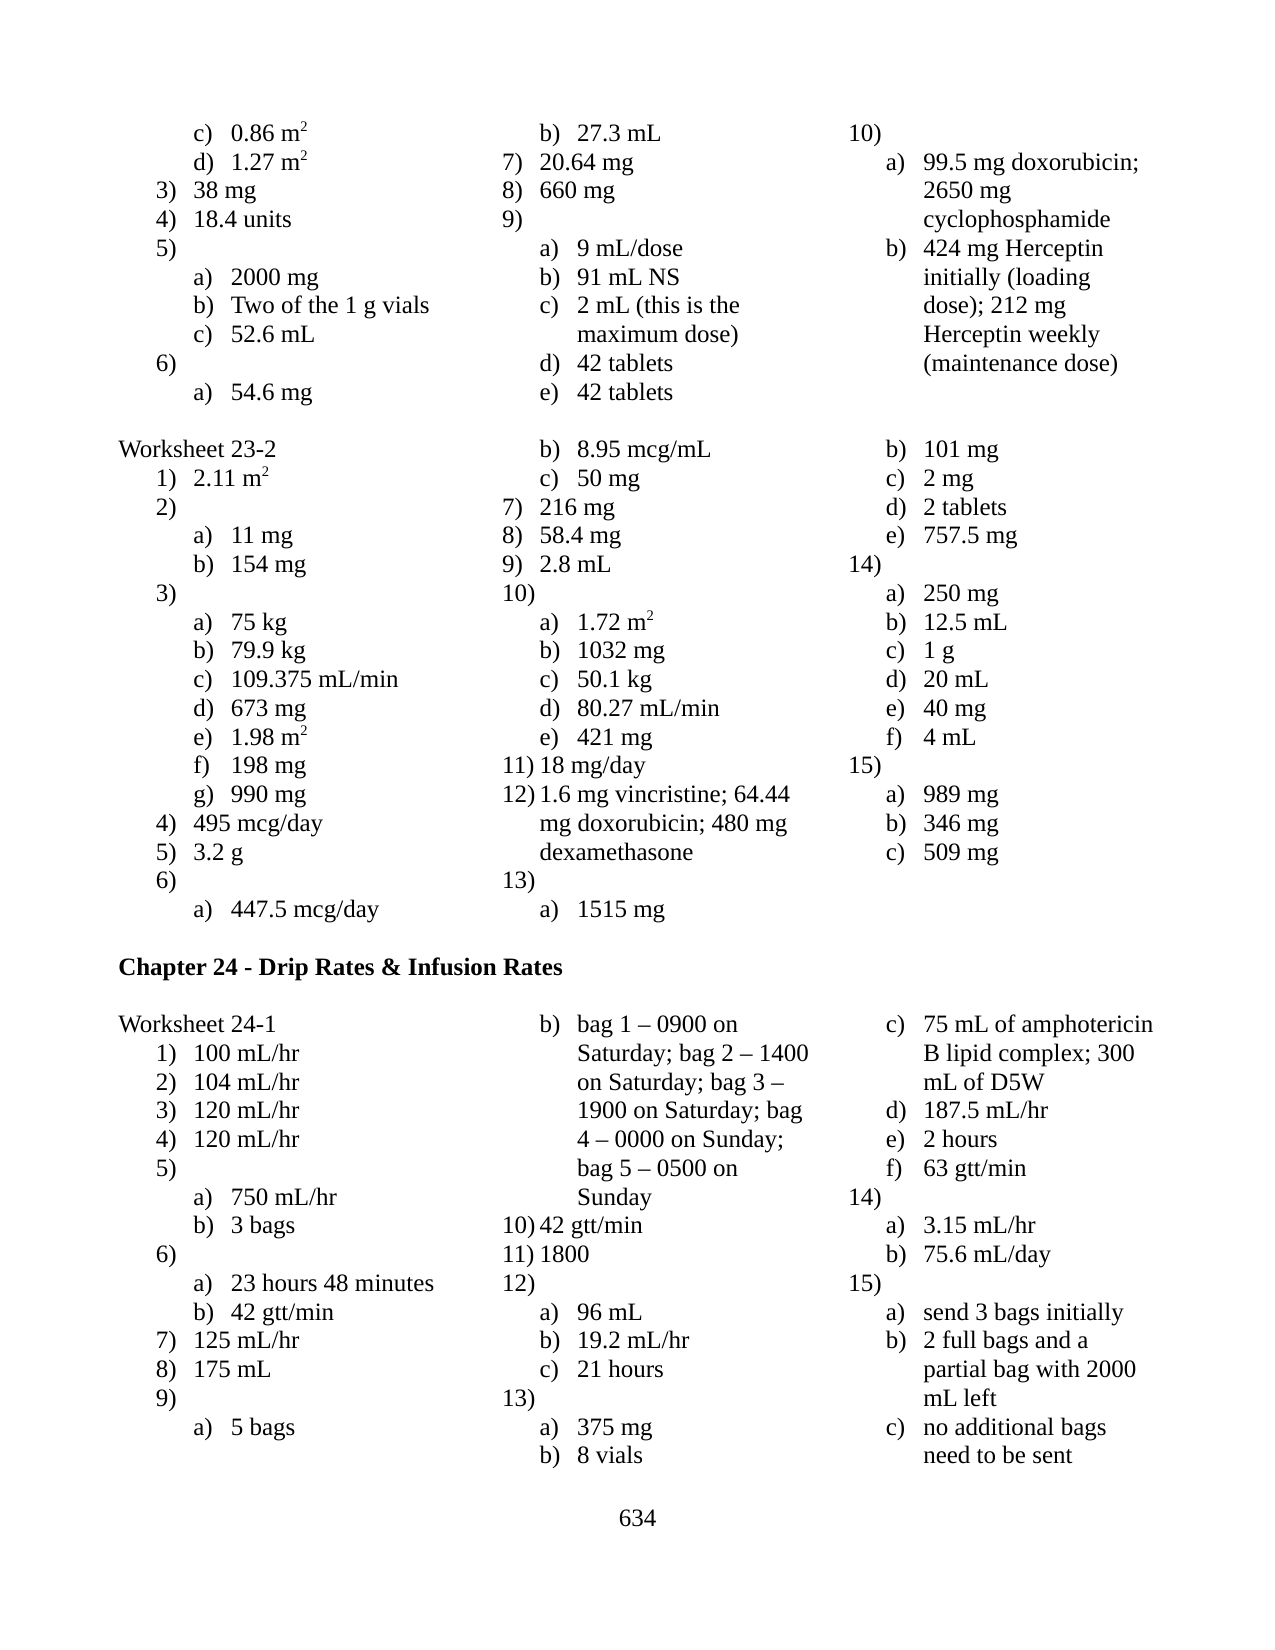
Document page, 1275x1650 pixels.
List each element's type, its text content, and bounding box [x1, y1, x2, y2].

list 2 hours [886, 1124, 1157, 1153]
list 50.1 kg [539, 664, 811, 693]
list 198 mg [193, 751, 464, 779]
list 3 bags [193, 1211, 464, 1239]
list 104 mL/hr [156, 1067, 464, 1096]
list 101 mg [886, 434, 1157, 463]
list send 3 bags initially [886, 1297, 1157, 1326]
list 96 mL [539, 1297, 811, 1326]
list 421 mg [539, 722, 811, 751]
list 660 mg [502, 176, 811, 204]
list 757.5 mg [886, 521, 1157, 549]
list 40 mg [886, 693, 1157, 722]
list 38 mg [156, 176, 464, 204]
list 2.8 mL [502, 549, 811, 578]
list 990 mg [193, 779, 464, 808]
list 5 bags [193, 1412, 464, 1441]
list 8.95 mcg/mL [539, 434, 811, 463]
list 495 mcg/day [156, 808, 464, 837]
list 27.3 mL [539, 118, 811, 147]
list 80.27 mL/min [539, 693, 811, 722]
list 1032 mg [539, 636, 811, 664]
list 50 mg [539, 463, 811, 492]
list 18.4 units [156, 204, 464, 233]
list 2000 mg [193, 262, 464, 291]
list 1.98 m2 [193, 722, 464, 751]
list 250 mg [886, 578, 1157, 607]
list 23 hours 48 minutes [193, 1268, 464, 1297]
list 75 kg [193, 607, 464, 636]
list 12.5 mL [886, 607, 1157, 636]
list 2 mL (this is the maximum dose) [539, 291, 811, 348]
list 3.2 g [156, 837, 464, 866]
text Worksheet 24-1 [118, 1009, 464, 1038]
list 2.11 m2 [156, 463, 464, 492]
list 11 mg [193, 521, 464, 549]
list 42 gtt/min [193, 1297, 464, 1326]
list 1 g [886, 636, 1157, 664]
list 2 tablets [886, 492, 1157, 521]
list bag 1 – 0900 on Saturday; bag 2 – 1400 on Saturday; bag 3 – 1900 on Saturday; bag 4 – 0000 on Sunday; bag 5 – 0500 on Sunday [539, 1009, 811, 1211]
list 447.5 mcg/day [193, 894, 464, 923]
list 0.86 m2 [193, 118, 464, 147]
list 1800 [502, 1239, 811, 1268]
list 154 mg [193, 549, 464, 578]
list 3.15 mL/hr [886, 1211, 1157, 1239]
list 346 mg [886, 808, 1157, 837]
list 175 mL [156, 1354, 464, 1383]
list no additional bags need to be sent [886, 1412, 1157, 1469]
list 9 mL/dose [539, 233, 811, 262]
list 20.64 mg [502, 147, 811, 176]
list 79.9 kg [193, 636, 464, 664]
list 673 mg [193, 693, 464, 722]
text Chapter 24 - Drip Rates & Infusion Rates [118, 952, 1157, 981]
list 20 mL [886, 664, 1157, 693]
list 1.72 m2 [539, 607, 811, 636]
list 1515 mg [539, 894, 811, 923]
text Worksheet 23-2 [118, 434, 464, 463]
list 42 tablets [539, 348, 811, 377]
list 75 mL of amphotericin B lipid complex; 300 mL of D5W [886, 1009, 1157, 1096]
list 18 mg/day [502, 751, 811, 779]
list 58.4 mg [502, 521, 811, 549]
list 187.5 mL/hr [886, 1096, 1157, 1124]
list 424 mg Herceptin initially (loading dose); 212 mg Herceptin weekly (maintenance dose) [886, 233, 1157, 377]
list 91 mL NS [539, 262, 811, 291]
list 8 vials [539, 1441, 811, 1469]
list 120 mL/hr [156, 1096, 464, 1124]
list 100 mL/hr [156, 1038, 464, 1067]
list 509 mg [886, 837, 1157, 866]
list 63 gtt/min [886, 1153, 1157, 1182]
list 1.27 m2 [193, 147, 464, 176]
list 75.6 mL/day [886, 1239, 1157, 1268]
list 2 mg [886, 463, 1157, 492]
list 125 mL/hr [156, 1326, 464, 1354]
list 99.5 mg doxorubicin; 2650 mg cyclophosphamide [886, 147, 1157, 233]
list 750 mL/hr [193, 1182, 464, 1211]
list 989 mg [886, 779, 1157, 808]
list 375 mg [539, 1412, 811, 1441]
list 42 tablets [539, 377, 811, 406]
list 109.375 mL/min [193, 664, 464, 693]
list 216 mg [502, 492, 811, 521]
list 42 gtt/min [502, 1211, 811, 1239]
list 4 mL [886, 722, 1157, 751]
list 2 full bags and a partial bag with 2000 mL left [886, 1326, 1157, 1412]
list 120 mL/hr [156, 1124, 464, 1153]
list Two of the 1 g vials [193, 291, 464, 319]
list 1.6 mg vincristine; 64.44 mg doxorubicin; 480 mg dexamethasone [502, 779, 811, 866]
list 52.6 mL [193, 319, 464, 348]
list 21 hours [539, 1354, 811, 1383]
list 19.2 mL/hr [539, 1326, 811, 1354]
list 54.6 mg [193, 377, 464, 406]
